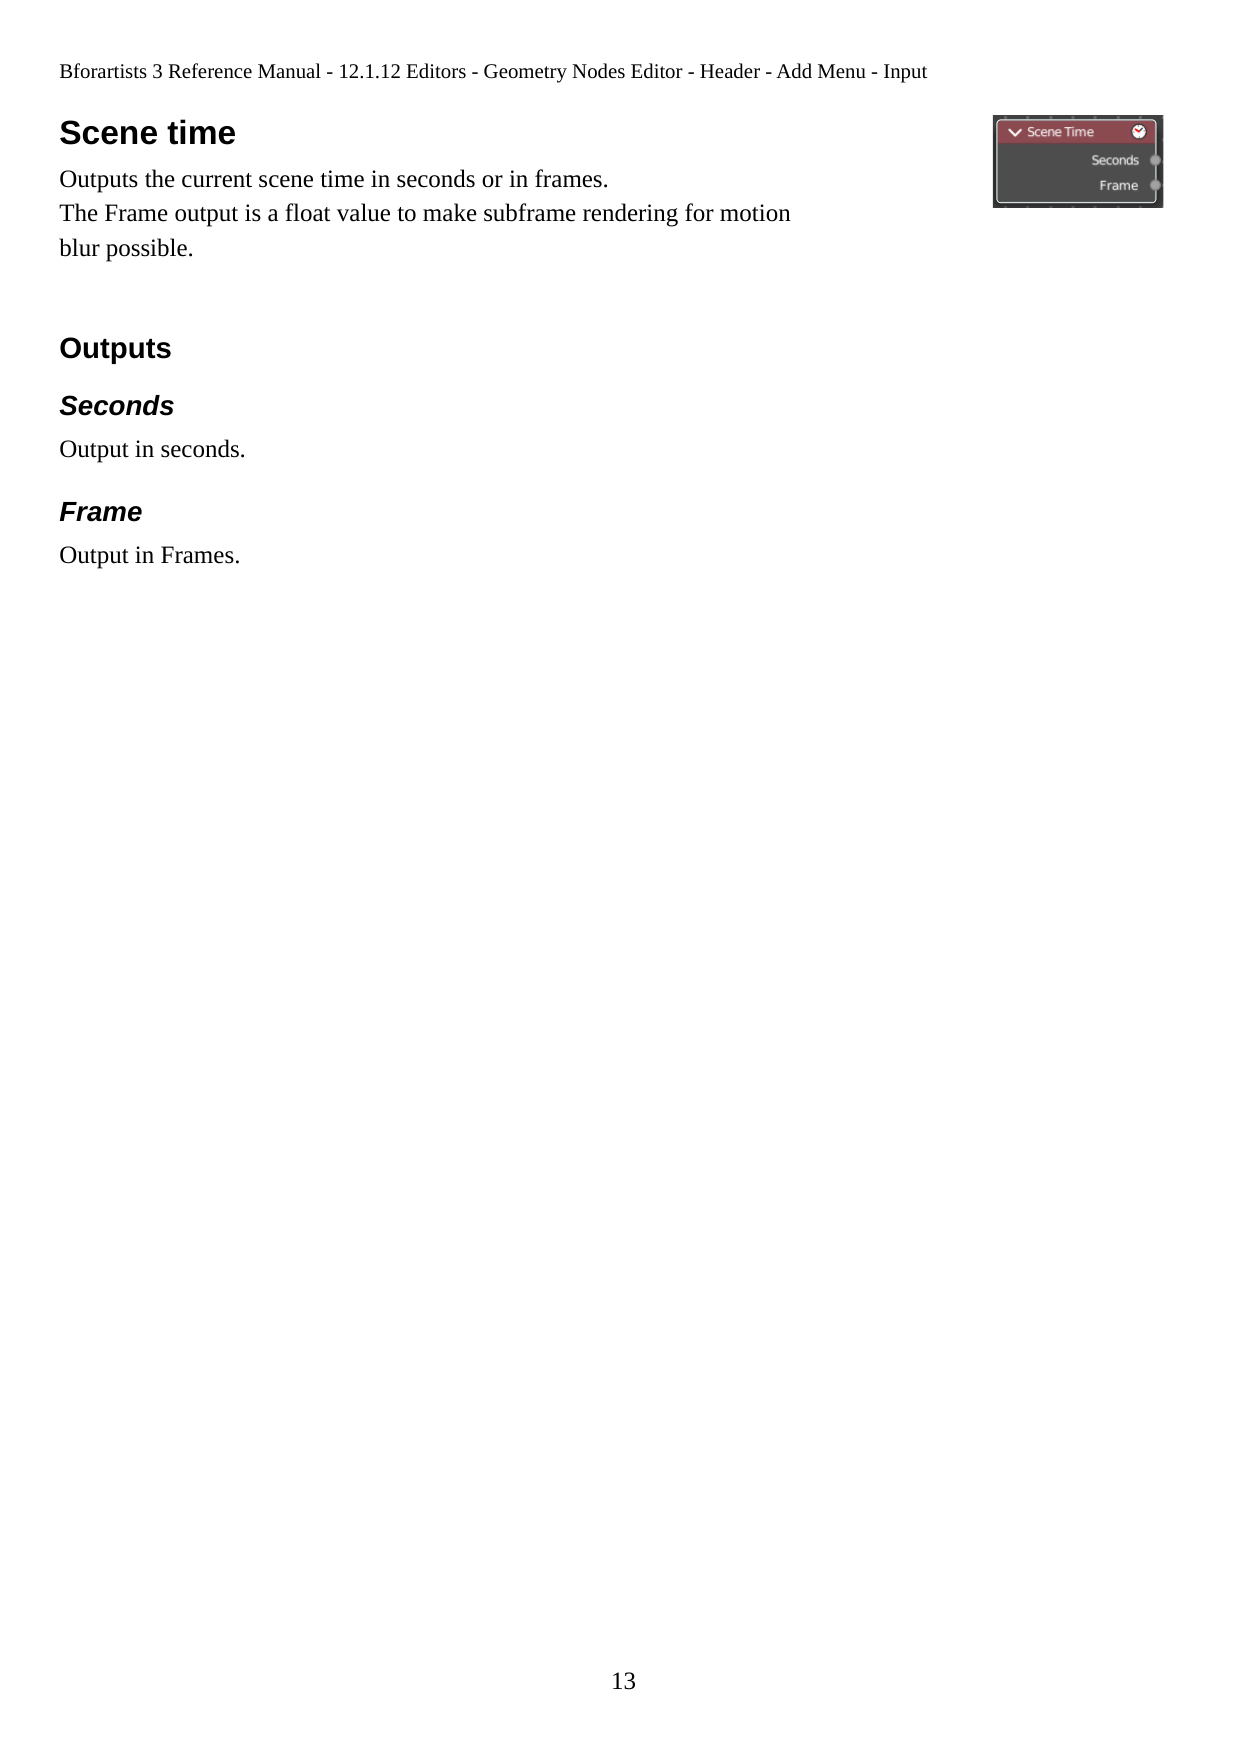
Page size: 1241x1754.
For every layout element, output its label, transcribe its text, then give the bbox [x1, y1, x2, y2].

subtitle Scene time [59, 113, 1181, 151]
text Output in seconds. [59, 434, 1181, 463]
picture [992, 115, 1164, 208]
subtitle Seconds [59, 389, 1181, 421]
subtitle Outputs [59, 331, 1181, 364]
text Output in Frames. [59, 540, 1181, 569]
text Outputs the current scene time in seconds or in frames. The Frame output is a float value to make subframe rendering for motion blur possible. [59, 164, 1181, 296]
subtitle Frame [59, 496, 1181, 527]
